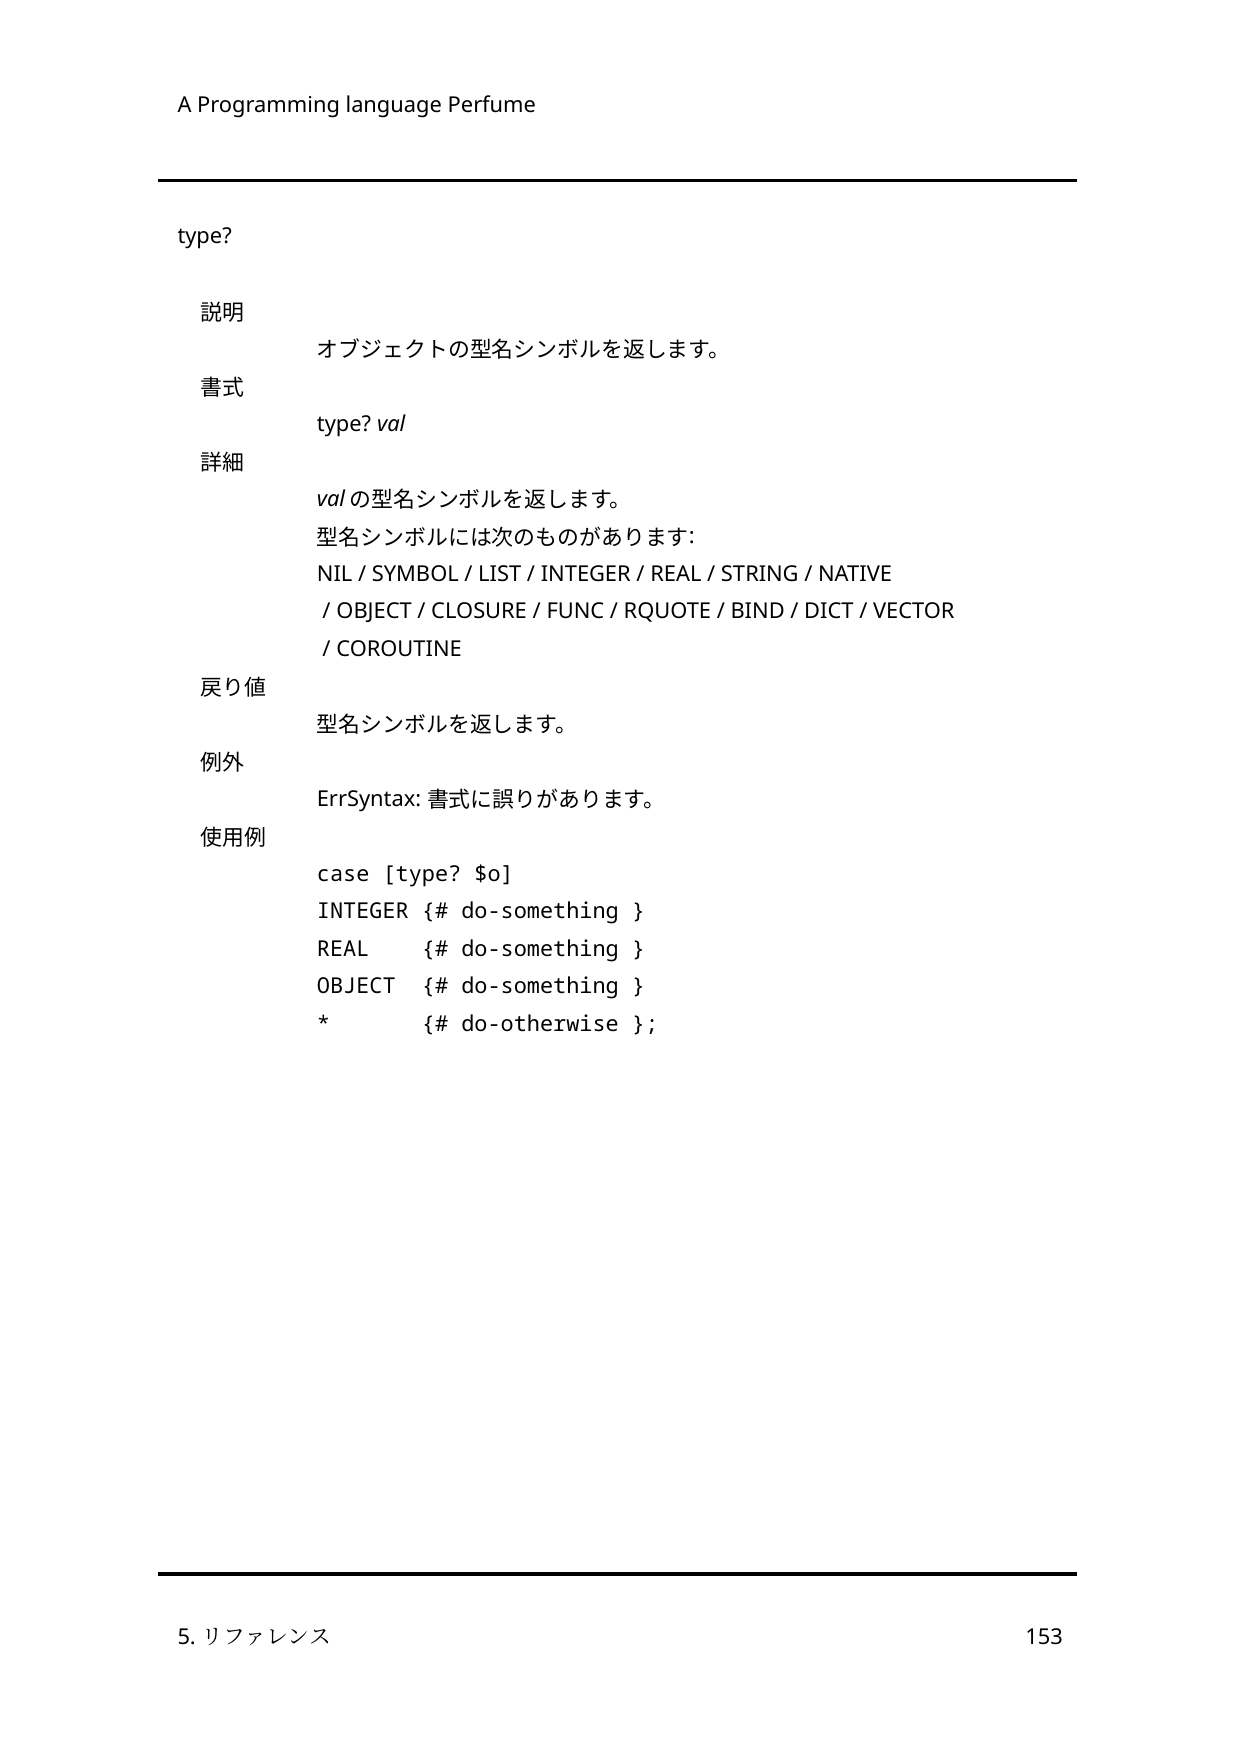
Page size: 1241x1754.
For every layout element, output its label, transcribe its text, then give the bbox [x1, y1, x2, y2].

table_cell 書式 [200, 367, 317, 442]
table_cell case [type? $o] INTEGER {# do-something } REAL {# do-something } OBJECT {# do-something } * {# do-otherwise }; [317, 817, 1063, 1042]
table_header 説明 [200, 292, 317, 367]
table_cell ErrSyntax: 書式に誤りがあります。 [317, 742, 1063, 817]
table_cell 戻り値 [200, 667, 317, 742]
table_cell 例外 [200, 742, 317, 817]
table_cell 使用例 [200, 817, 317, 1042]
table_header オブジェクトの型名シンボルを返します。 [317, 292, 1063, 367]
subtitle type? [177, 217, 1063, 254]
table_cell 型名シンボルを返します。 [317, 667, 1063, 742]
table_cell valの型名シンボルを返します。 型名シンボルには次のものがあります: NIL / SYMBOL / LIST / INTEGER / REAL / STRING / NATIVE / OBJECT / CLOSURE / FUNC / RQUOTE / BIND / DICT / VECTOR / COROUTINE [317, 442, 1063, 667]
table_cell 詳細 [200, 442, 317, 667]
table_cell type? val [317, 367, 1063, 442]
